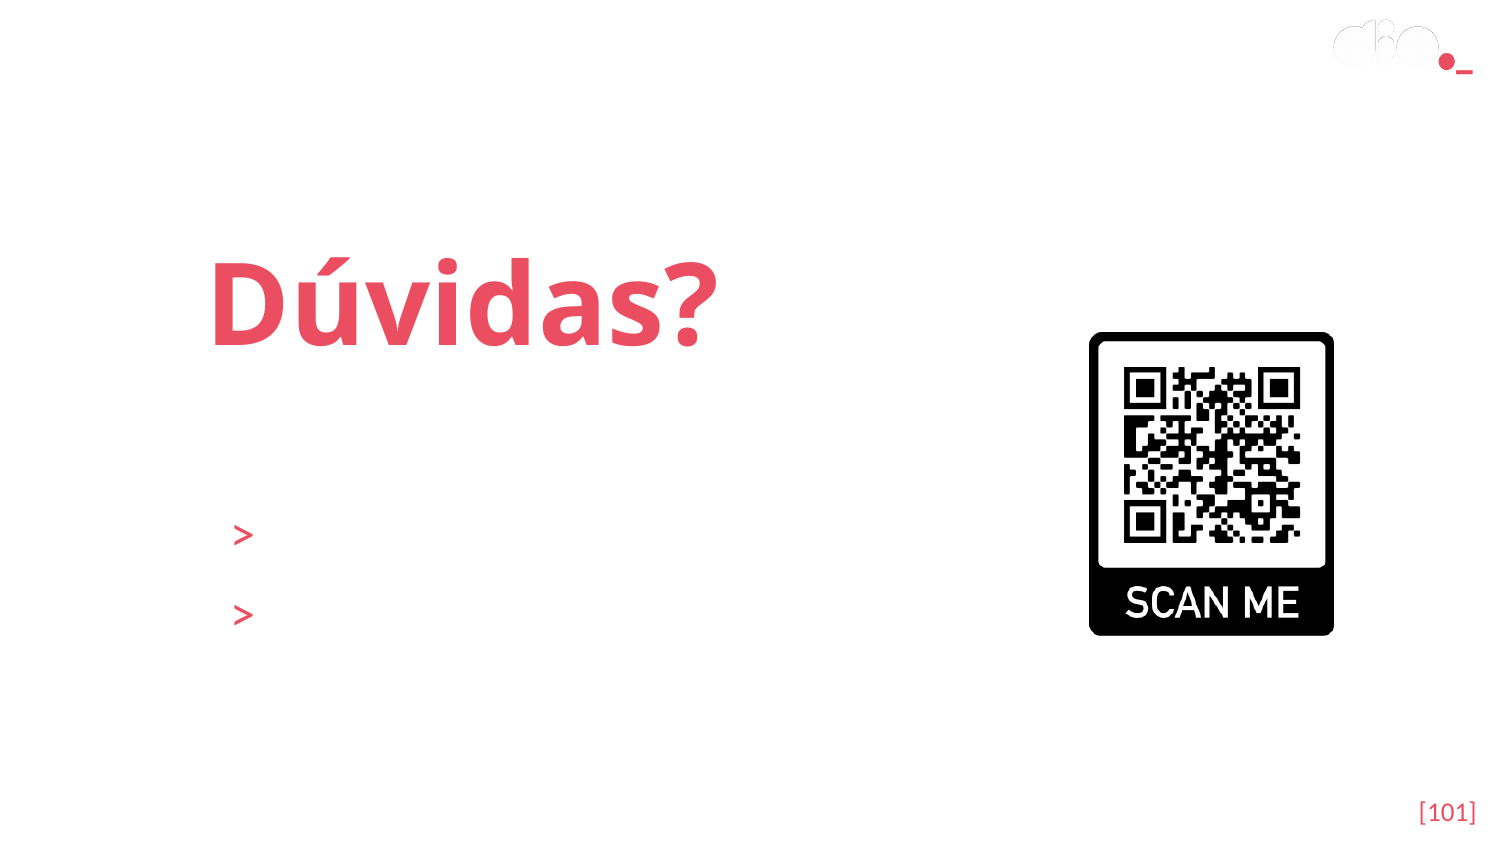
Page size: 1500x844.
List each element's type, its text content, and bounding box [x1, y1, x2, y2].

text_box Dúvidas? [190, 216, 1270, 366]
picture [1089, 332, 1334, 636]
text_box [] [1403, 779, 1494, 844]
picture [1333, 19, 1473, 75]
text_box > Fórum/Artigos > Comunidade Online (Discord) [190, 485, 920, 636]
